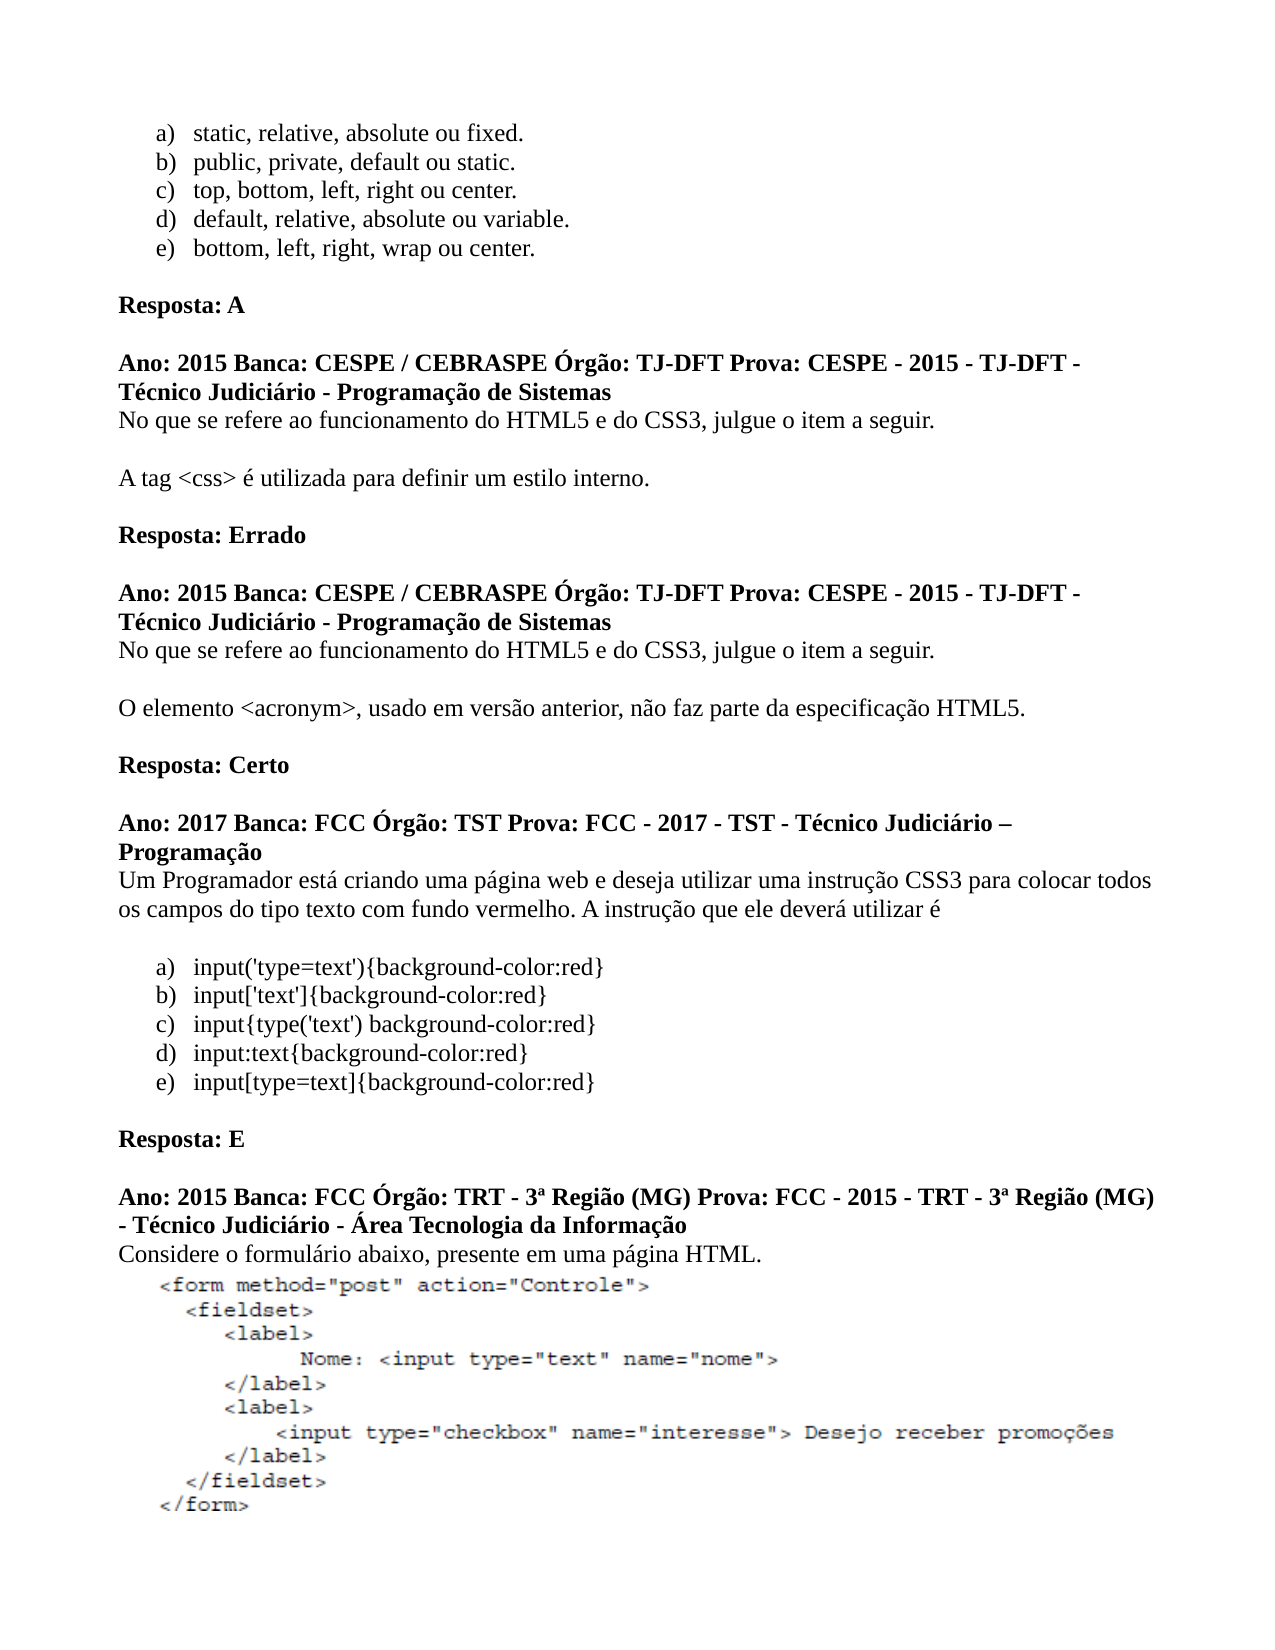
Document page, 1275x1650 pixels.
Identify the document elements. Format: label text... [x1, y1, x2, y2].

list input:text{background-color:red} [156, 1038, 1157, 1067]
text Ano: 2015 Banca: FCC Órgão: TRT - 3ª Região (MG) Prova: FCC - 2015 - TRT - 3ª Região (MG) - Técnico Judiciário - Área Tecnologia da Informação [118, 1182, 1157, 1239]
text Resposta: Certo [118, 751, 1157, 779]
list top, bottom, left, right ou center. [156, 176, 1157, 204]
list input[type=text]{background-color:red} [156, 1067, 1157, 1096]
text Considere o formulário abaixo, presente em uma página HTML. [118, 1239, 1157, 1268]
picture [157, 1268, 1118, 1511]
text Um Programador está criando uma página web e deseja utilizar uma instrução CSS3 para colocar todos os campos do tipo texto com fundo vermelho. A instrução que ele deverá utilizar é [118, 866, 1157, 923]
list input['text']{background-color:red} [156, 981, 1157, 1009]
text Ano: 2017 Banca: FCC Órgão: TST Prova: FCC - 2017 - TST - Técnico Judiciário – Programação [118, 808, 1157, 866]
text A tag <css> é utilizada para definir um estilo interno. [118, 463, 1157, 492]
text Ano: 2015 Banca: CESPE / CEBRASPE Órgão: TJ-DFT Prova: CESPE - 2015 - TJ-DFT - Técnico Judiciário - Programação de Sistemas [118, 348, 1157, 406]
list static, relative, absolute ou fixed. [156, 118, 1157, 147]
text O elemento <acronym>, usado em versão anterior, não faz parte da especificação HTML5. [118, 693, 1157, 722]
text Resposta: Errado [118, 521, 1157, 549]
text Resposta: A [118, 291, 1157, 319]
text Ano: 2015 Banca: CESPE / CEBRASPE Órgão: TJ-DFT Prova: CESPE - 2015 - TJ-DFT - Técnico Judiciário - Programação de Sistemas [118, 578, 1157, 636]
text Resposta: E [118, 1124, 1157, 1153]
list input{type('text') background-color:red} [156, 1009, 1157, 1038]
list default, relative, absolute ou variable. [156, 204, 1157, 233]
list bottom, left, right, wrap ou center. [156, 233, 1157, 262]
text No que se refere ao funcionamento do HTML5 e do CSS3, julgue o item a seguir. [118, 406, 1157, 434]
list public, private, default ou static. [156, 147, 1157, 176]
text No que se refere ao funcionamento do HTML5 e do CSS3, julgue o item a seguir. [118, 636, 1157, 664]
list input('type=text'){background-color:red} [156, 952, 1157, 981]
